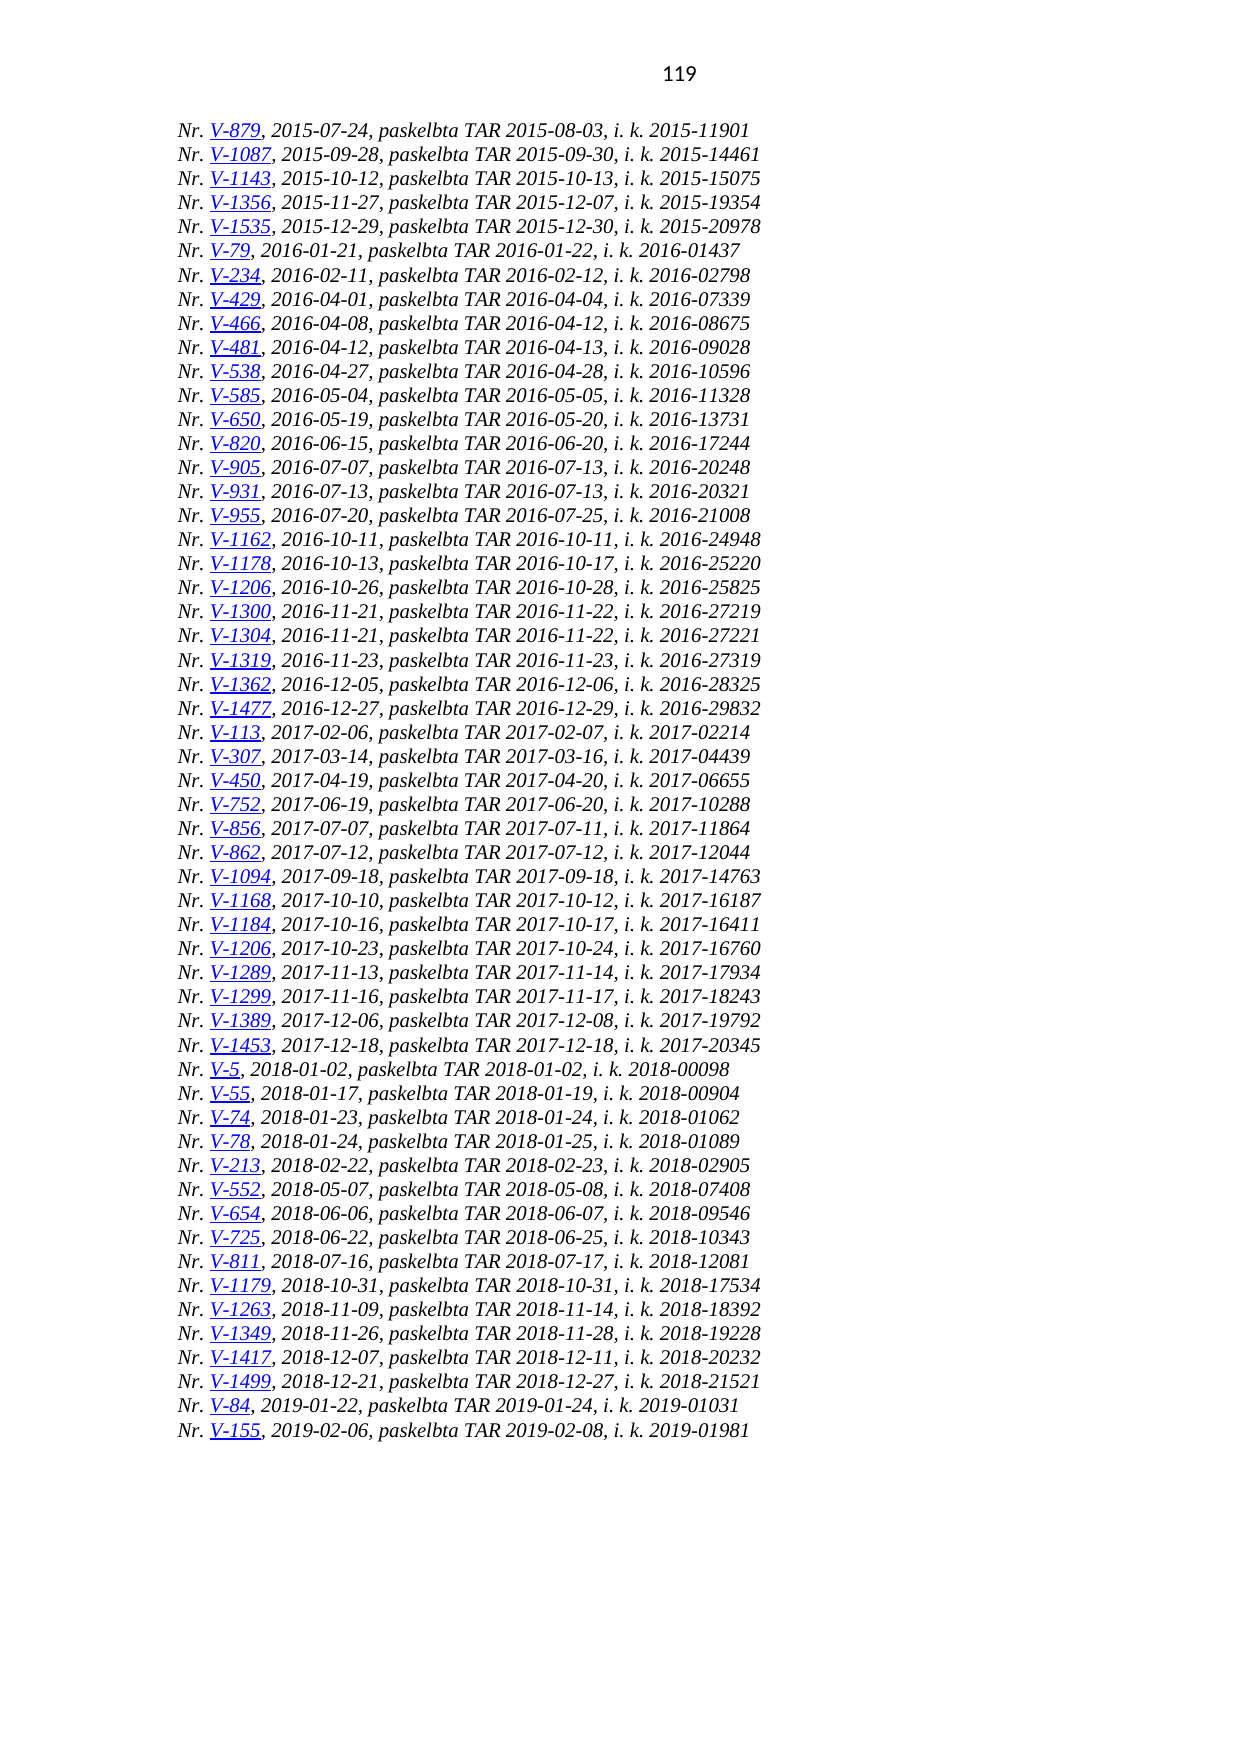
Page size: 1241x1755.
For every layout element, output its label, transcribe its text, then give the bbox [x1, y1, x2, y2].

text Nr. V-155, 2019-02-06, paskelbta TAR 2019-02-08, i. k. 2019-01981 [177, 1417, 1181, 1442]
text Nr. V-725, 2018-06-22, paskelbta TAR 2018-06-25, i. k. 2018-10343 [177, 1225, 1181, 1249]
text Nr. V-538, 2016-04-27, paskelbta TAR 2016-04-28, i. k. 2016-10596 [177, 359, 1181, 383]
text Nr. V-862, 2017-07-12, paskelbta TAR 2017-07-12, i. k. 2017-12044 [177, 840, 1181, 864]
text Nr. V-5, 2018-01-02, paskelbta TAR 2018-01-02, i. k. 2018-00098 [177, 1057, 1181, 1081]
text Nr. V-1349, 2018-11-26, paskelbta TAR 2018-11-28, i. k. 2018-19228 [177, 1321, 1181, 1345]
text Nr. V-466, 2016-04-08, paskelbta TAR 2016-04-12, i. k. 2016-08675 [177, 311, 1181, 335]
text Nr. V-1304, 2016-11-21, paskelbta TAR 2016-11-22, i. k. 2016-27221 [177, 623, 1181, 647]
text Nr. V-1300, 2016-11-21, paskelbta TAR 2016-11-22, i. k. 2016-27219 [177, 599, 1181, 623]
text Nr. V-1389, 2017-12-06, paskelbta TAR 2017-12-08, i. k. 2017-19792 [177, 1008, 1181, 1032]
text Nr. V-1319, 2016-11-23, paskelbta TAR 2016-11-23, i. k. 2016-27319 [177, 647, 1181, 672]
text Nr. V-79, 2016-01-21, paskelbta TAR 2016-01-22, i. k. 2016-01437 [177, 238, 1181, 262]
text Nr. V-1362, 2016-12-05, paskelbta TAR 2016-12-06, i. k. 2016-28325 [177, 672, 1181, 696]
text Nr. V-856, 2017-07-07, paskelbta TAR 2017-07-11, i. k. 2017-11864 [177, 816, 1181, 840]
text Nr. V-1179, 2018-10-31, paskelbta TAR 2018-10-31, i. k. 2018-17534 [177, 1273, 1181, 1297]
text Nr. V-585, 2016-05-04, paskelbta TAR 2016-05-05, i. k. 2016-11328 [177, 383, 1181, 407]
text Nr. V-879, 2015-07-24, paskelbta TAR 2015-08-03, i. k. 2015-11901 [177, 118, 1181, 142]
text Nr. V-654, 2018-06-06, paskelbta TAR 2018-06-07, i. k. 2018-09546 [177, 1201, 1181, 1225]
text Nr. V-55, 2018-01-17, paskelbta TAR 2018-01-19, i. k. 2018-00904 [177, 1081, 1181, 1105]
text Nr. V-481, 2016-04-12, paskelbta TAR 2016-04-13, i. k. 2016-09028 [177, 335, 1181, 359]
text Nr. V-1143, 2015-10-12, paskelbta TAR 2015-10-13, i. k. 2015-15075 [177, 166, 1181, 190]
text Nr. V-1417, 2018-12-07, paskelbta TAR 2018-12-11, i. k. 2018-20232 [177, 1345, 1181, 1369]
text Nr. V-113, 2017-02-06, paskelbta TAR 2017-02-07, i. k. 2017-02214 [177, 720, 1181, 744]
text Nr. V-811, 2018-07-16, paskelbta TAR 2018-07-17, i. k. 2018-12081 [177, 1249, 1181, 1273]
text Nr. V-1477, 2016-12-27, paskelbta TAR 2016-12-29, i. k. 2016-29832 [177, 696, 1181, 720]
text Nr. V-1499, 2018-12-21, paskelbta TAR 2018-12-27, i. k. 2018-21521 [177, 1369, 1181, 1393]
text Nr. V-84, 2019-01-22, paskelbta TAR 2019-01-24, i. k. 2019-01031 [177, 1393, 1181, 1417]
text Nr. V-1162, 2016-10-11, paskelbta TAR 2016-10-11, i. k. 2016-24948 [177, 527, 1181, 551]
text Nr. V-307, 2017-03-14, paskelbta TAR 2017-03-16, i. k. 2017-04439 [177, 744, 1181, 768]
text Nr. V-650, 2016-05-19, paskelbta TAR 2016-05-20, i. k. 2016-13731 [177, 407, 1181, 431]
text Nr. V-74, 2018-01-23, paskelbta TAR 2018-01-24, i. k. 2018-01062 [177, 1105, 1181, 1129]
text Nr. V-1094, 2017-09-18, paskelbta TAR 2017-09-18, i. k. 2017-14763 [177, 864, 1181, 888]
text Nr. V-1299, 2017-11-16, paskelbta TAR 2017-11-17, i. k. 2017-18243 [177, 984, 1181, 1008]
text Nr. V-213, 2018-02-22, paskelbta TAR 2018-02-23, i. k. 2018-02905 [177, 1153, 1181, 1177]
text Nr. V-1206, 2016-10-26, paskelbta TAR 2016-10-28, i. k. 2016-25825 [177, 575, 1181, 599]
text Nr. V-1087, 2015-09-28, paskelbta TAR 2015-09-30, i. k. 2015-14461 [177, 142, 1181, 166]
text Nr. V-78, 2018-01-24, paskelbta TAR 2018-01-25, i. k. 2018-01089 [177, 1129, 1181, 1153]
text Nr. V-752, 2017-06-19, paskelbta TAR 2017-06-20, i. k. 2017-10288 [177, 792, 1181, 816]
text Nr. V-905, 2016-07-07, paskelbta TAR 2016-07-13, i. k. 2016-20248 [177, 455, 1181, 479]
text Nr. V-552, 2018-05-07, paskelbta TAR 2018-05-08, i. k. 2018-07408 [177, 1177, 1181, 1201]
text Nr. V-1184, 2017-10-16, paskelbta TAR 2017-10-17, i. k. 2017-16411 [177, 912, 1181, 936]
text Nr. V-820, 2016-06-15, paskelbta TAR 2016-06-20, i. k. 2016-17244 [177, 431, 1181, 455]
text Nr. V-931, 2016-07-13, paskelbta TAR 2016-07-13, i. k. 2016-20321 [177, 479, 1181, 503]
text Nr. V-429, 2016-04-01, paskelbta TAR 2016-04-04, i. k. 2016-07339 [177, 287, 1181, 311]
text Nr. V-1178, 2016-10-13, paskelbta TAR 2016-10-17, i. k. 2016-25220 [177, 551, 1181, 575]
text Nr. V-450, 2017-04-19, paskelbta TAR 2017-04-20, i. k. 2017-06655 [177, 768, 1181, 792]
text Nr. V-234, 2016-02-11, paskelbta TAR 2016-02-12, i. k. 2016-02798 [177, 262, 1181, 287]
text Nr. V-955, 2016-07-20, paskelbta TAR 2016-07-25, i. k. 2016-21008 [177, 503, 1181, 527]
text Nr. V-1206, 2017-10-23, paskelbta TAR 2017-10-24, i. k. 2017-16760 [177, 936, 1181, 960]
text Nr. V-1356, 2015-11-27, paskelbta TAR 2015-12-07, i. k. 2015-19354 [177, 190, 1181, 214]
text Nr. V-1263, 2018-11-09, paskelbta TAR 2018-11-14, i. k. 2018-18392 [177, 1297, 1181, 1321]
text Nr. V-1168, 2017-10-10, paskelbta TAR 2017-10-12, i. k. 2017-16187 [177, 888, 1181, 912]
text Nr. V-1535, 2015-12-29, paskelbta TAR 2015-12-30, i. k. 2015-20978 [177, 214, 1181, 238]
text Nr. V-1453, 2017-12-18, paskelbta TAR 2017-12-18, i. k. 2017-20345 [177, 1032, 1181, 1057]
text Nr. V-1289, 2017-11-13, paskelbta TAR 2017-11-14, i. k. 2017-17934 [177, 960, 1181, 984]
